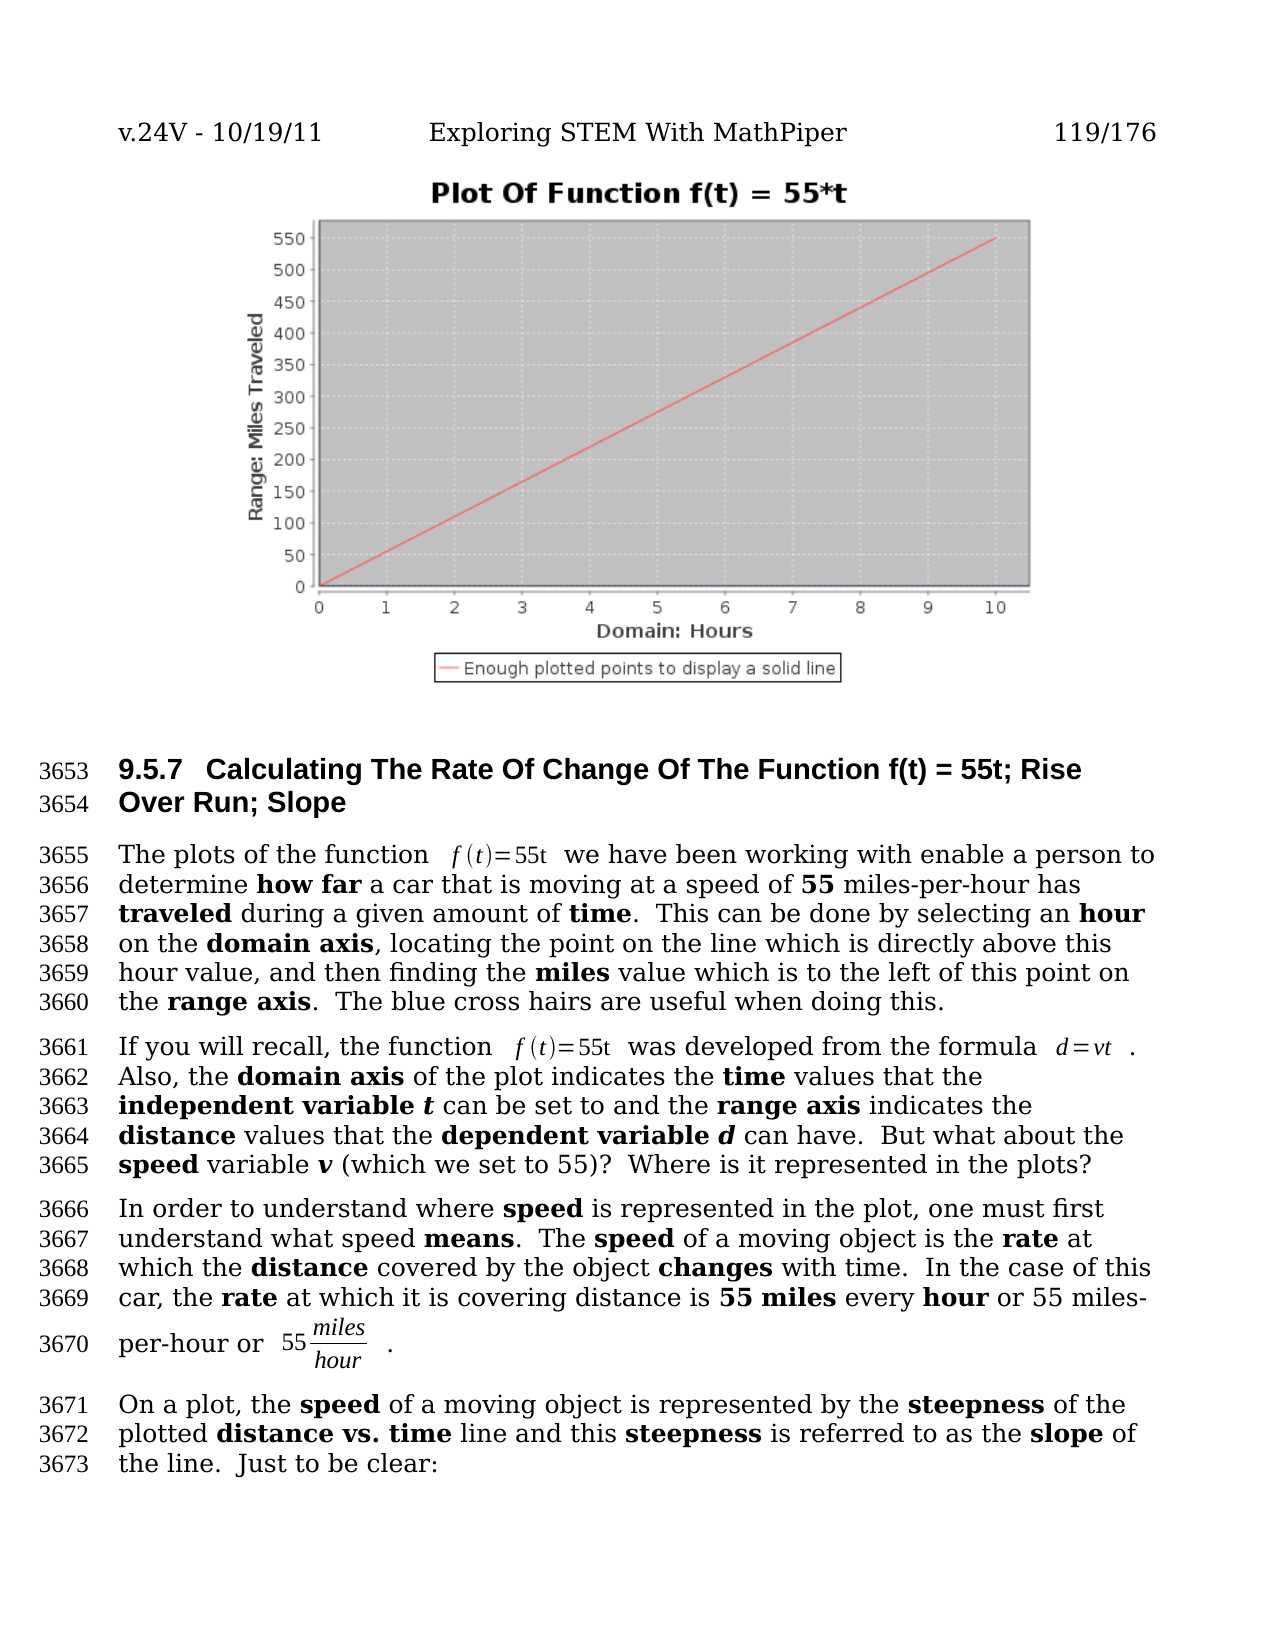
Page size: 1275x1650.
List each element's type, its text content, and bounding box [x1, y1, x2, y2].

text In order to understand where speed is represented in the plot, one must first understand what speed means. The speed of a moving object is the rate at which the distance covered by the object changes with time. In the case of this car, the rate at which it is covering distance is 55 miles every hour or 55 miles-per-hour or. [118, 1194, 1157, 1375]
text If you will recall, the functionwas developed from the formula. Also, the domain axis of the plot indicates the time values that the independent variable t can be set to and the range axis indicates the distance values that the dependent variable d can have. But what about the speed variable v (which we set to 55)? Where is it represented in the plots? [118, 1032, 1157, 1179]
picture [230, 176, 1046, 684]
subtitle Calculating The Rate Of Change Of The Function f(t) = 55t; Rise Over Run; Slope [118, 752, 1157, 819]
text The plots of the functionwe have been working with enable a person to determine how far a car that is moving at a speed of 55 miles-per-hour has traveled during a given amount of time. This can be done by selecting an hour on the domain axis, locating the point on the line which is directly above this hour value, and then finding the miles value which is to the left of this point on the range axis. The blue cross hairs are useful when doing this. [118, 840, 1157, 1017]
text On a plot, the speed of a moving object is represented by the steepness of the plotted distance vs. time line and this steepness is referred to as the slope of the line. Just to be clear: [118, 1390, 1157, 1478]
